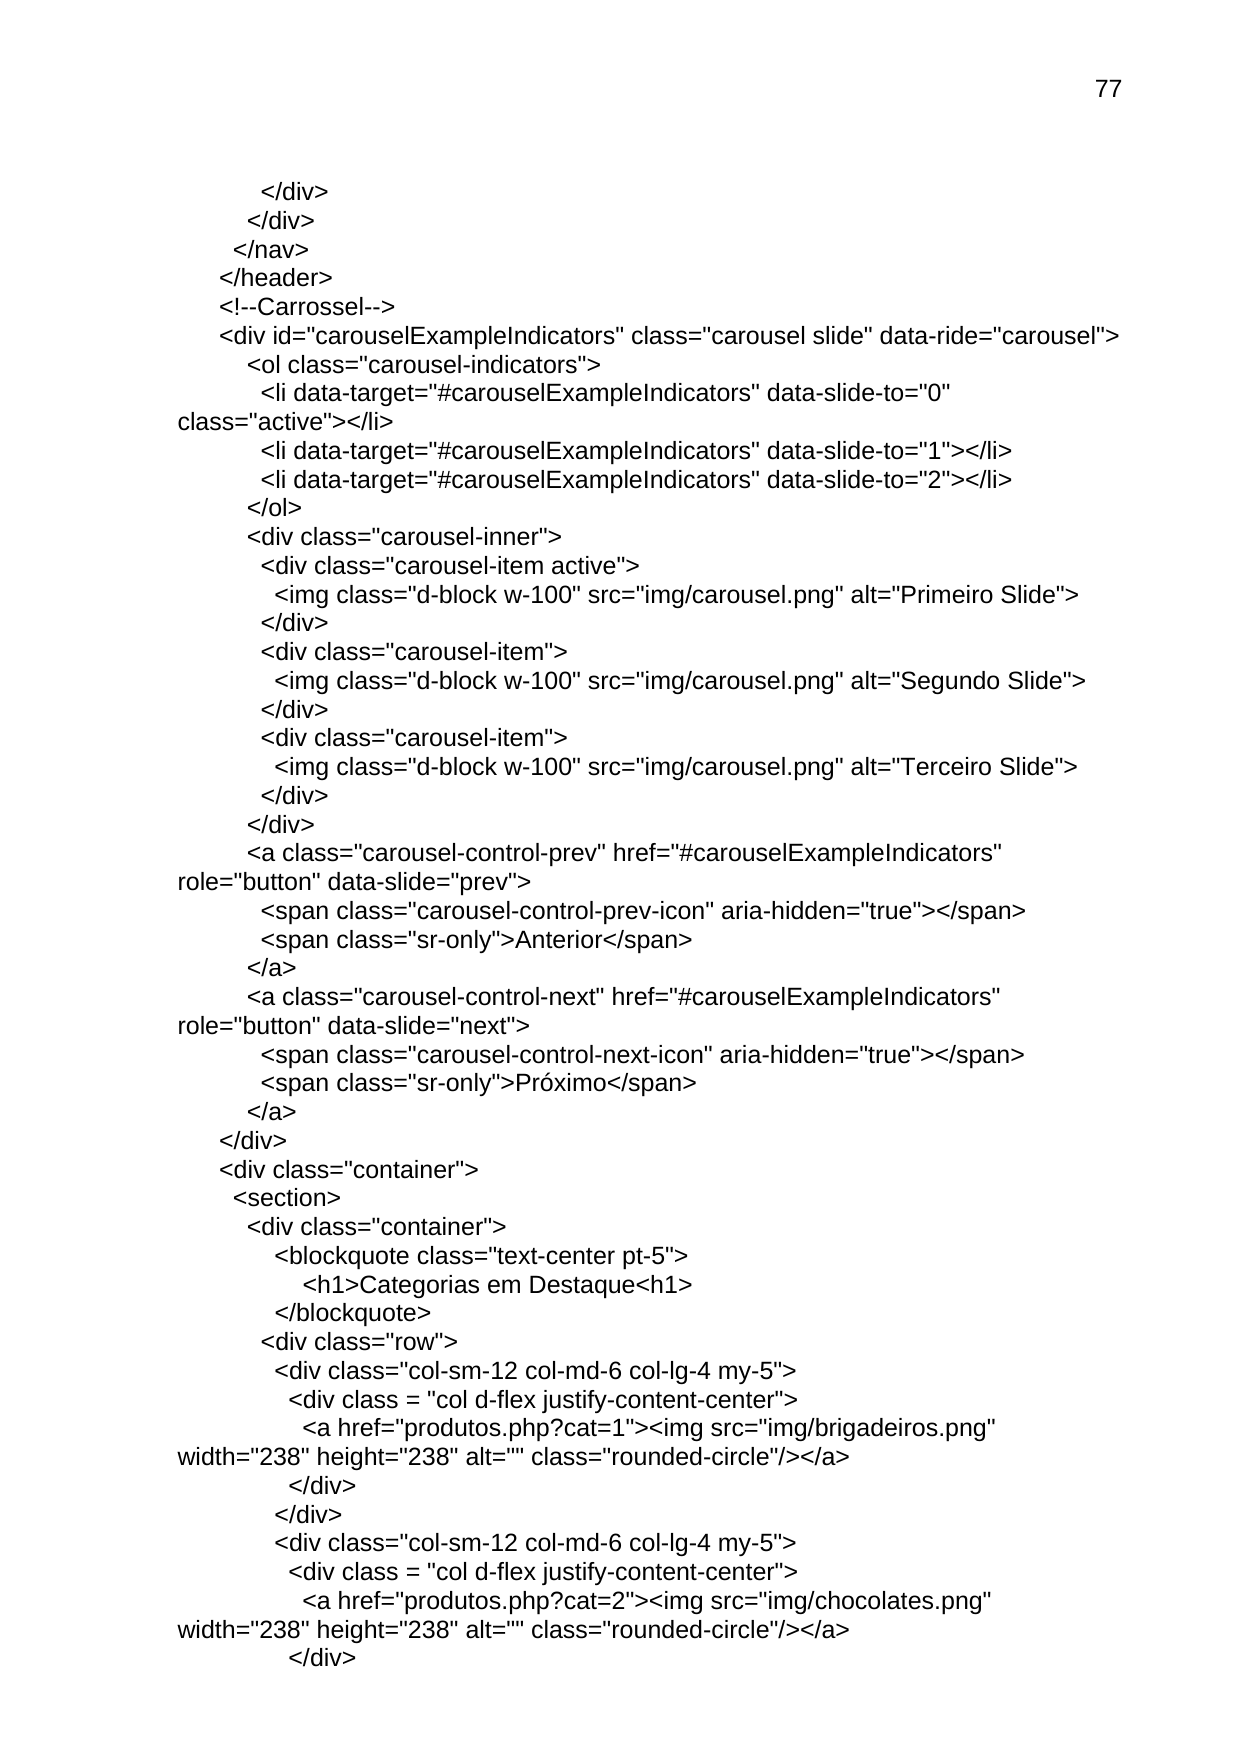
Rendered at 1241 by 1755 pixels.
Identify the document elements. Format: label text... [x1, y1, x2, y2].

text </div> [177, 177, 1122, 206]
text <div class="col-sm-12 col-md-6 col-lg-4 my-5"> [177, 1528, 1122, 1557]
text <span class="carousel-control-prev-icon" aria-hidden="true"></span> [177, 896, 1122, 925]
text <div class="container"> [177, 1212, 1122, 1241]
text <ol class="carousel-indicators"> [177, 350, 1122, 378]
text </div> [177, 1126, 1122, 1155]
text <img class="d-block w-100" src="img/carousel.png" alt="Terceiro Slide"> [177, 752, 1122, 781]
text <div class = "col d-flex justify-content-center"> [177, 1557, 1122, 1586]
text <li data-target="#carouselExampleIndicators" data-slide-to="2"></li> [177, 465, 1122, 493]
text </a> [177, 953, 1122, 982]
text <a class="carousel-control-prev" href="#carouselExampleIndicators" role="button" data-slide="prev"> [177, 838, 1122, 896]
text <a href="produtos.php?cat=2"><img src="img/chocolates.png" width="238" height="238" alt="" class="rounded-circle"/></a> [177, 1586, 1122, 1643]
text <div class="row"> [177, 1327, 1122, 1356]
text </div> [177, 206, 1122, 235]
text </div> [177, 1643, 1122, 1672]
text <li data-target="#carouselExampleIndicators" data-slide-to="0" class="active"></li> [177, 378, 1122, 436]
text <img class="d-block w-100" src="img/carousel.png" alt="Segundo Slide"> [177, 666, 1122, 695]
text </div> [177, 608, 1122, 637]
text </div> [177, 1471, 1122, 1500]
text <div class="container"> [177, 1155, 1122, 1183]
text </nav> [177, 235, 1122, 263]
text <a href="produtos.php?cat=1"><img src="img/brigadeiros.png" width="238" height="238" alt="" class="rounded-circle"/></a> [177, 1413, 1122, 1471]
text <div class="carousel-item"> [177, 637, 1122, 666]
text <span class="sr-only">Anterior</span> [177, 925, 1122, 953]
text <li data-target="#carouselExampleIndicators" data-slide-to="1"></li> [177, 436, 1122, 465]
text <!--Carrossel--> [177, 292, 1122, 321]
text <div class="carousel-item"> [177, 723, 1122, 752]
text <div class="carousel-inner"> [177, 522, 1122, 551]
text </ol> [177, 493, 1122, 522]
text </div> [177, 810, 1122, 838]
text </div> [177, 695, 1122, 723]
text <blockquote class="text-center pt-5"> [177, 1241, 1122, 1270]
text </div> [177, 1500, 1122, 1528]
text <div class="col-sm-12 col-md-6 col-lg-4 my-5"> [177, 1356, 1122, 1385]
text </a> [177, 1097, 1122, 1126]
text </blockquote> [177, 1298, 1122, 1327]
text <a class="carousel-control-next" href="#carouselExampleIndicators" role="button" data-slide="next"> [177, 982, 1122, 1040]
text </header> [177, 263, 1122, 292]
text </div> [177, 781, 1122, 810]
text <section> [177, 1183, 1122, 1212]
text <span class="sr-only">Próximo</span> [177, 1068, 1122, 1097]
text <h1>Categorias em Destaque<h1> [177, 1270, 1122, 1298]
text <div class = "col d-flex justify-content-center"> [177, 1385, 1122, 1413]
text <img class="d-block w-100" src="img/carousel.png" alt="Primeiro Slide"> [177, 580, 1122, 608]
text <div class="carousel-item active"> [177, 551, 1122, 580]
text <span class="carousel-control-next-icon" aria-hidden="true"></span> [177, 1040, 1122, 1068]
text <div id="carouselExampleIndicators" class="carousel slide" data-ride="carousel"> [177, 321, 1122, 350]
